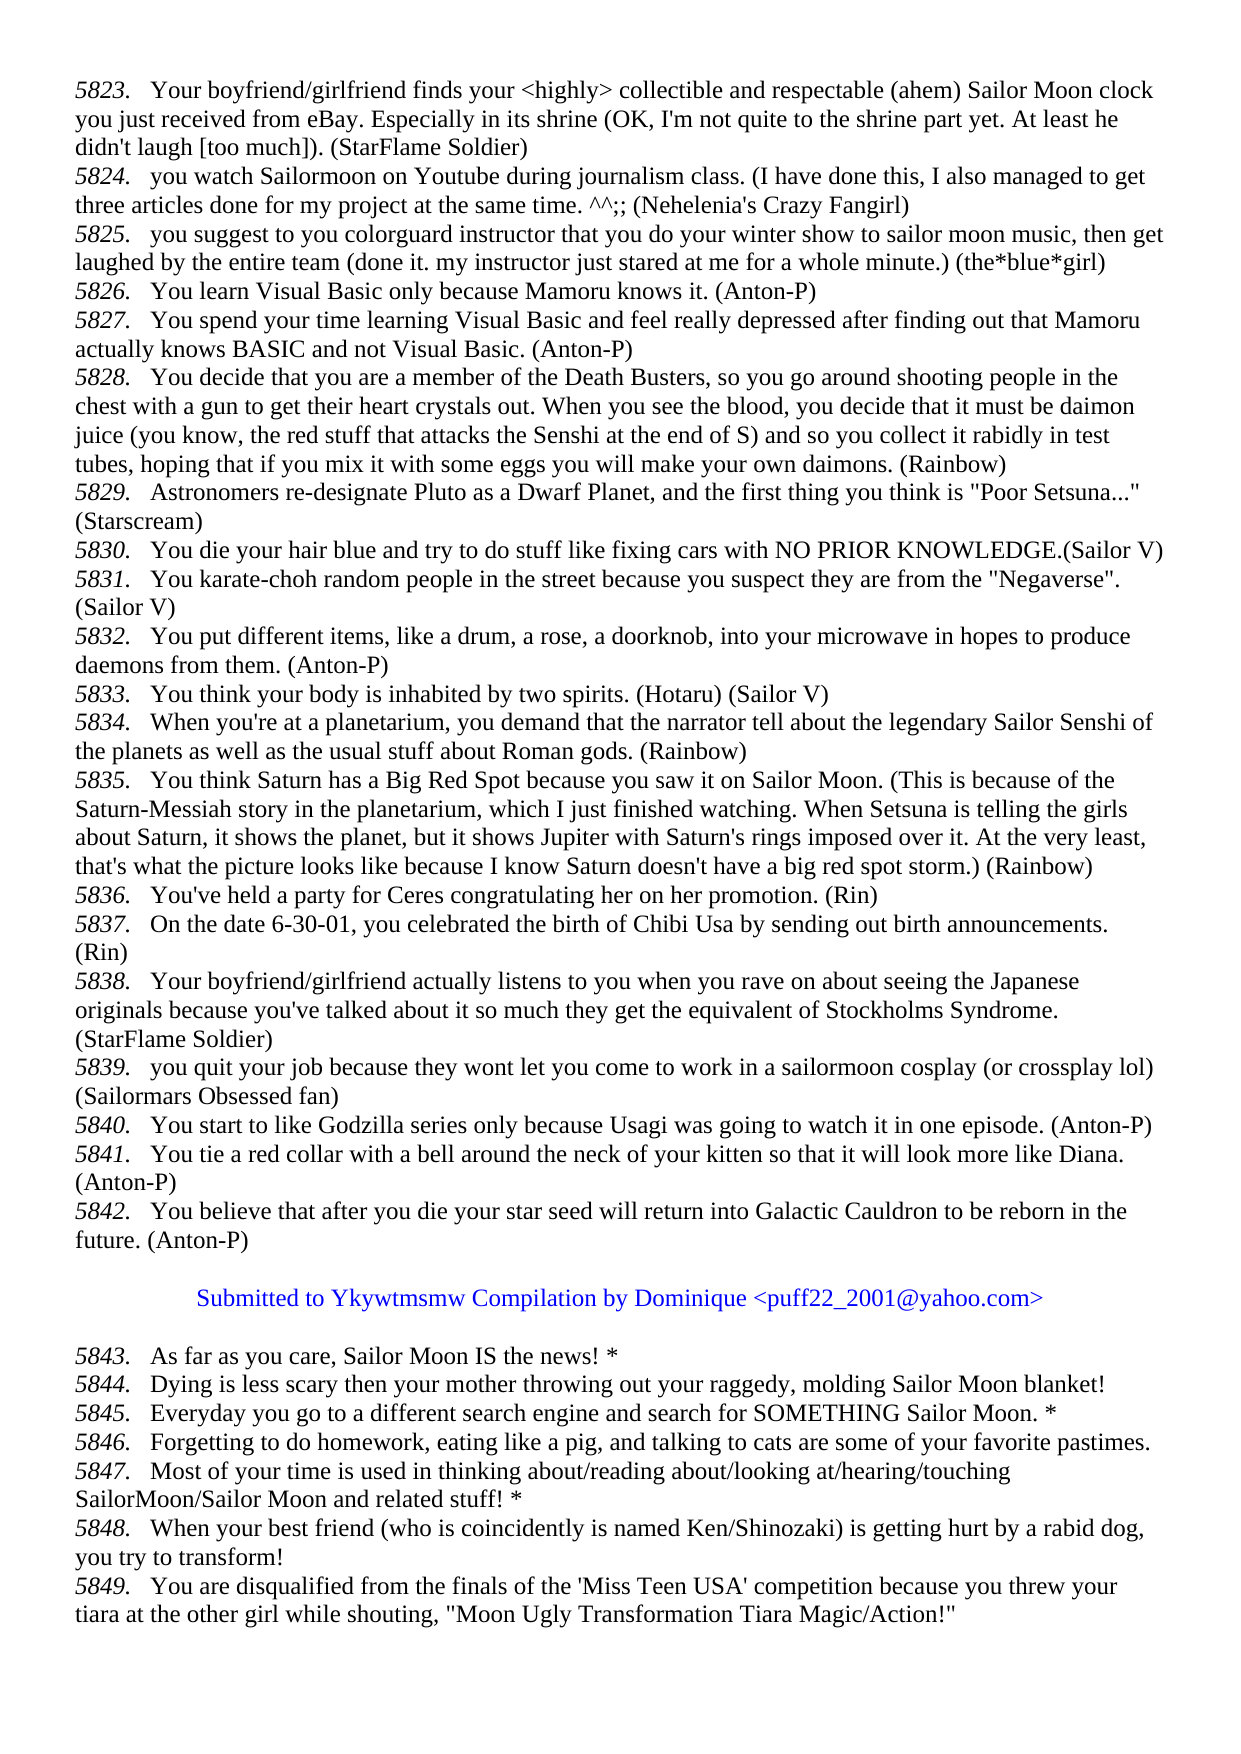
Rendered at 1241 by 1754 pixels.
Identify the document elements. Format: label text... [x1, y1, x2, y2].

list You think your body is inhabited by two spirits. (Hotaru) (Sailor V) [75, 679, 1165, 707]
list You start to like Godzilla series only because Usagi was going to watch it in one episode. (Anton-P) [75, 1110, 1165, 1139]
list Everyday you go to a different search engine and search for SOMETHING Sailor Moon. * [75, 1398, 1165, 1427]
list You karate-choh random people in the street because you suspect they are from the "Negaverse". (Sailor V) [75, 564, 1165, 621]
list As far as you care, Sailor Moon IS the news! * [75, 1341, 1165, 1369]
list you watch Sailormoon on Youtube during journalism class. (I have done this, I also managed to get three articles done for my project at the same time. ^^;; (Nehelenia's Crazy Fangirl) [75, 161, 1165, 219]
list You die your hair blue and try to do stuff like fixing cars with NO PRIOR KNOWLEDGE.(Sailor V) [75, 535, 1165, 564]
list You tie a red collar with a bell around the neck of your kitten so that it will look more like Diana. (Anton-P) [75, 1139, 1165, 1196]
list You learn Visual Basic only because Mamoru knows it. (Anton-P) [75, 276, 1165, 305]
list Most of your time is used in thinking about/reading about/looking at/hearing/touching SailorMoon/Sailor Moon and related stuff! * [75, 1456, 1165, 1513]
list Your boyfriend/girlfriend actually listens to you when you rave on about seeing the Japanese originals because you've talked about it so much they get the equivalent of Stockholms Syndrome. (StarFlame Soldier) [75, 966, 1165, 1052]
list Astronomers re-designate Pluto as a Dwarf Planet, and the first thing you think is "Poor Setsuna..." (Starscream) [75, 477, 1165, 535]
text Submitted to Ykywtmsmw Compilation by Dominique <puff22_2001@yahoo.com> [75, 1283, 1165, 1312]
list You are disqualified from the finals of the 'Miss Teen USA' competition because you threw your tiara at the other girl while shouting, "Moon Ugly Transformation Tiara Magic/Action!" [75, 1571, 1165, 1628]
list Dying is less scary then your mother throwing out your raggedy, molding Sailor Moon blanket! [75, 1369, 1165, 1398]
list Forgetting to do homework, eating like a pig, and talking to cats are some of your favorite pastimes. [75, 1427, 1165, 1456]
list You've held a party for Ceres congratulating her on her promotion. (Rin) [75, 880, 1165, 909]
list On the date 6-30-01, you celebrated the birth of Chibi Usa by sending out birth announcements. (Rin) [75, 909, 1165, 966]
list You think Saturn has a Big Red Spot because you saw it on Sailor Moon. (This is because of the Saturn-Messiah story in the planetarium, which I just finished watching. When Setsuna is telling the girls about Saturn, it shows the planet, but it shows Jupiter with Saturn's rings imposed over it. At the very least, that's what the picture looks like because I know Saturn doesn't have a big red spot storm.) (Rainbow) [75, 765, 1165, 880]
list When you're at a planetarium, you demand that the narrator tell about the legendary Sailor Senshi of the planets as well as the usual stuff about Roman gods. (Rainbow) [75, 707, 1165, 765]
list You believe that after you die your star seed will return into Galactic Cauldron to be reborn in the future. (Anton-P) [75, 1196, 1165, 1254]
list you quit your job because they wont let you come to work in a sailormoon cosplay (or crossplay lol) (Sailormars Obsessed fan) [75, 1052, 1165, 1110]
list You put different items, like a drum, a rose, a doorknob, into your microwave in hopes to produce daemons from them. (Anton-P) [75, 621, 1165, 679]
list you suggest to you colorguard instructor that you do your winter show to sailor moon music, then get laughed by the entire team (done it. my instructor just stared at me for a whole minute.) (the*blue*girl) [75, 219, 1165, 276]
list You spend your time learning Visual Basic and feel really depressed after finding out that Mamoru actually knows BASIC and not Visual Basic. (Anton-P) [75, 305, 1165, 362]
list Your boyfriend/girlfriend finds your <highly> collectible and respectable (ahem) Sailor Moon clock you just received from eBay. Especially in its shrine (OK, I'm not quite to the shrine part yet. At least he didn't laugh [too much]). (StarFlame Soldier) [75, 75, 1165, 161]
list When your best friend (who is coincidently is named Ken/Shinozaki) is getting hurt by a rabid dog, you try to transform! [75, 1513, 1165, 1571]
list You decide that you are a member of the Death Busters, so you go around shooting people in the chest with a gun to get their heart crystals out. When you see the blood, you decide that it must be daimon juice (you know, the red stuff that attacks the Senshi at the end of S) and so you collect it rabidly in test tubes, hoping that if you mix it with some eggs you will make your own daimons. (Rainbow) [75, 362, 1165, 477]
